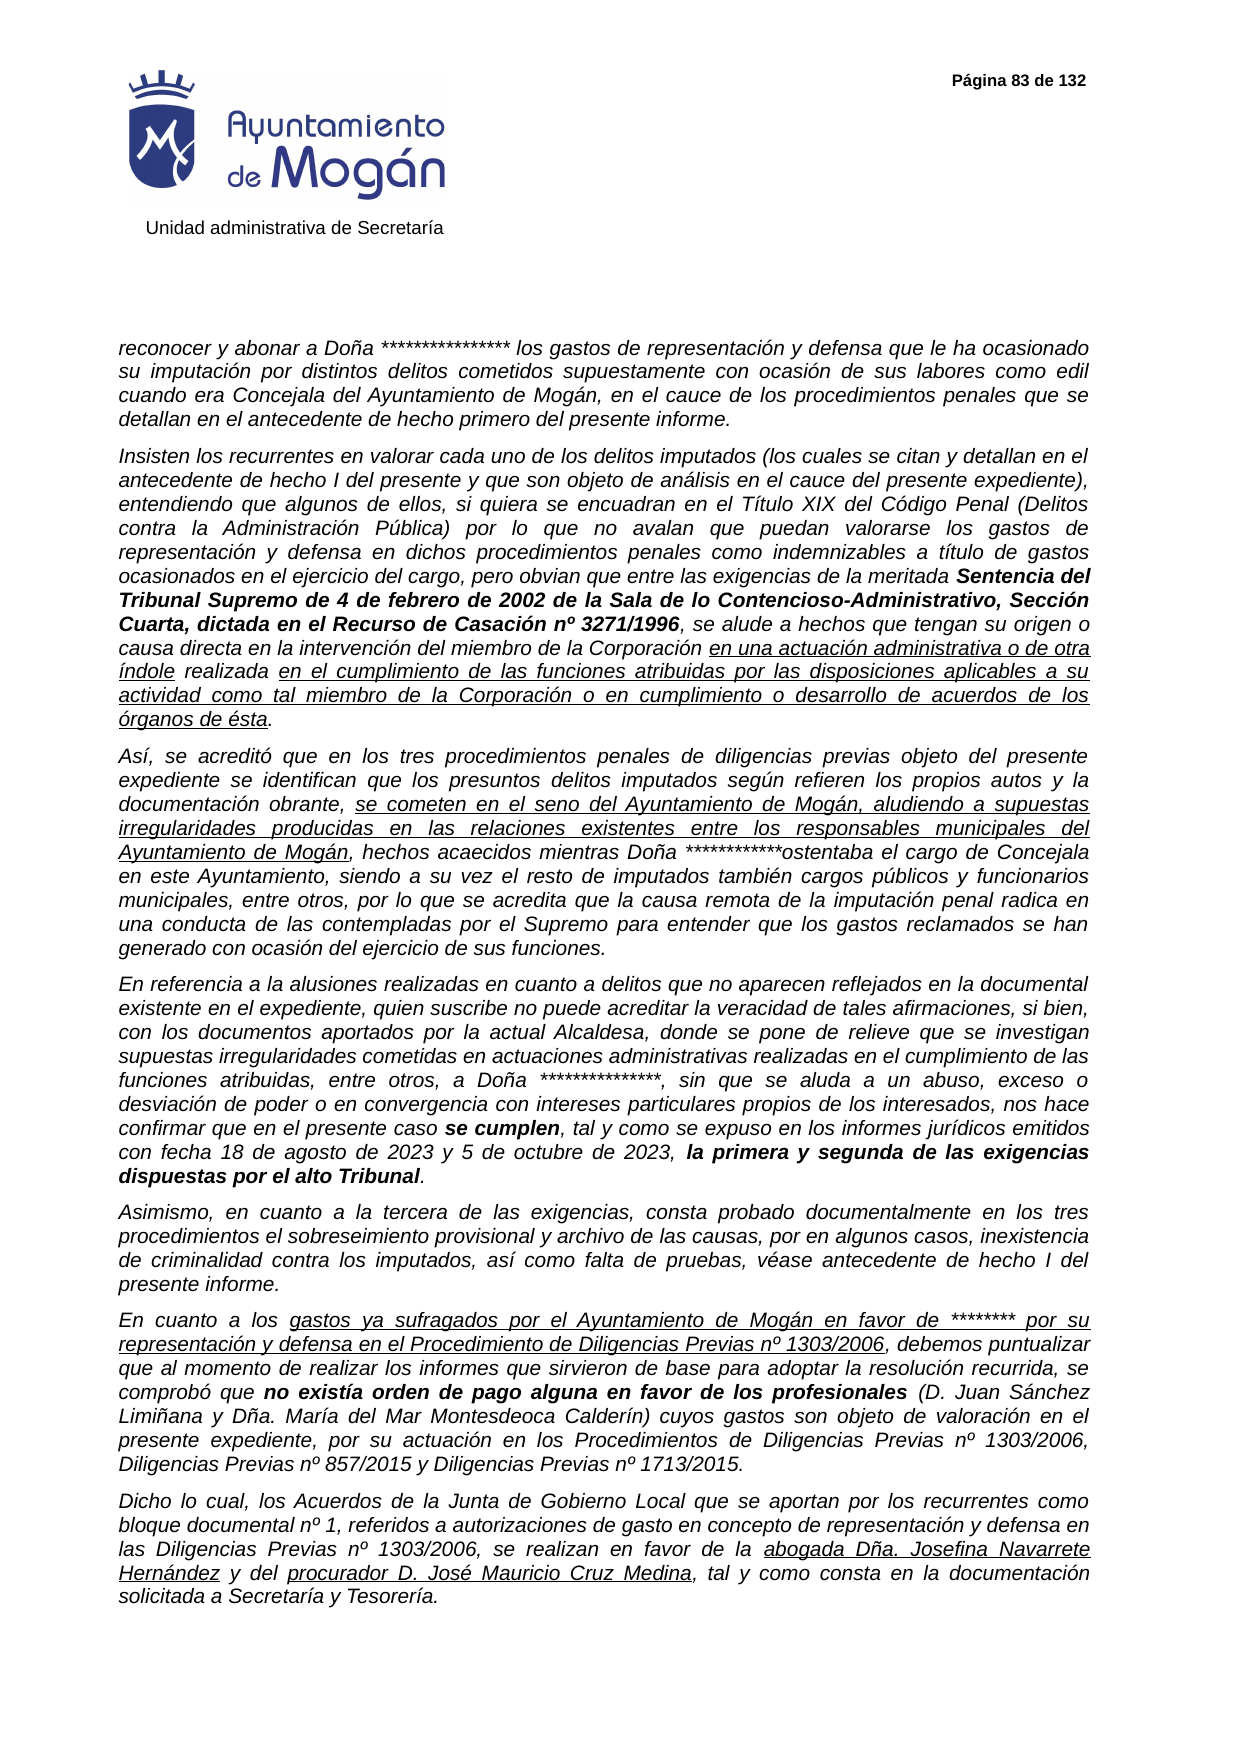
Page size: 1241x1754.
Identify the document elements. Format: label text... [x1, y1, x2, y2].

text reconocer y abonar a Doña **************** los gastos de representación y defensa que le ha ocasionado su imputación por distintos delitos cometidos supuestamente con ocasión de sus labores como edil cuando era Concejala del Ayuntamiento de Mogán, en el cauce de los procedimientos penales que se detallan en el antecedente de hecho primero del presente informe. [118, 335, 1092, 431]
text Insisten los recurrentes en valorar cada uno de los delitos imputados (los cuales se citan y detallan en el antecedente de hecho I del presente y que son objeto de análisis en el cauce del presente expediente), entendiendo que algunos de ellos, si quiera se encuadran en el Título XIX del Código Penal (Delitos contra la Administración Pública) por lo que no avalan que puedan valorarse los gastos de representación y defensa en dichos procedimientos penales como indemnizables a título de gastos ocasionados en el ejercicio del cargo, pero obvian que entre las exigencias de la meritada Sentencia del Tribunal Supremo de 4 de febrero de 2002 de la Sala de lo Contencioso-Administrativo, Sección Cuarta, dictada en el Recurso de Casación nº 3271/1996, se alude a hechos que tengan su origen o causa directa en la intervención del miembro de la Corporación en una actuación administrativa o de otra índole realizada en el cumplimiento de las funciones atribuidas por las disposiciones aplicables a su actividad como tal miembro de la Corporación o en cumplimiento o desarrollo de acuerdos de los órganos de ésta. [118, 444, 1092, 731]
text Asimismo, en cuanto a la tercera de las exigencias, consta probado documentalmente en los tres procedimientos el sobreseimiento provisional y archivo de las causas, por en algunos casos, inexistencia de criminalidad contra los imputados, así como falta de pruebas, véase antecedente de hecho I del presente informe. [118, 1200, 1092, 1296]
text Así, se acreditó que en los tres procedimientos penales de diligencias previas objeto del presente expediente se identifican que los presuntos delitos imputados según refieren los propios autos y la documentación obrante, se cometen en el seno del Ayuntamiento de Mogán, aludiendo a supuestas irregularidades producidas en las relaciones existentes entre los responsables municipales del Ayuntamiento de Mogán, hechos acaecidos mientras Doña ************ostentaba el cargo de Concejala en este Ayuntamiento, siendo a su vez el resto de imputados también cargos públicos y funcionarios municipales, entre otros, por lo que se acredita que la causa remota de la imputación penal radica en una conducta de las contempladas por el Supremo para entender que los gastos reclamados se han generado con ocasión del ejercicio de sus funciones. [118, 744, 1092, 959]
text En cuanto a los gastos ya sufragados por el Ayuntamiento de Mogán en favor de ******** por su representación y defensa en el Procedimiento de Diligencias Previas nº 1303/2006, debemos puntualizar que al momento de realizar los informes que sirvieron de base para adoptar la resolución recurrida, se comprobó que no existía orden de pago alguna en favor de los profesionales (D. Juan Sánchez Limiñana y Dña. María del Mar Montesdeoca Calderín) cuyos gastos son objeto de valoración en el presente expediente, por su actuación en los Procedimientos de Diligencias Previas nº 1303/2006, Diligencias Previas nº 857/2015 y Diligencias Previas nº 1713/2015. [118, 1308, 1092, 1476]
picture [128, 70, 445, 206]
text Dicho lo cual, los Acuerdos de la Junta de Gobierno Local que se aportan por los recurrentes como bloque documental nº 1, referidos a autorizaciones de gasto en concepto de representación y defensa en las Diligencias Previas nº 1303/2006, se realizan en favor de la abogada Dña. Josefina Navarrete Hernández y del procurador D. José Mauricio Cruz Medina, tal y como consta en la documentación solicitada a Secretaría y Tesorería. [118, 1488, 1092, 1608]
text En referencia a la alusiones realizadas en cuanto a delitos que no aparecen reflejados en la documental existente en el expediente, quien suscribe no puede acreditar la veracidad de tales afirmaciones, si bien, con los documentos aportados por la actual Alcaldesa, donde se pone de relieve que se investigan supuestas irregularidades cometidas en actuaciones administrativas realizadas en el cumplimiento de las funciones atribuidas, entre otros, a Doña ***************, sin que se aluda a un abuso, exceso o desviación de poder o en convergencia con intereses particulares propios de los interesados, nos hace confirmar que en el presente caso se cumplen, tal y como se expuso en los informes jurídicos emitidos con fecha 18 de agosto de 2023 y 5 de octubre de 2023, la primera y segunda de las exigencias dispuestas por el alto Tribunal. [118, 972, 1092, 1187]
